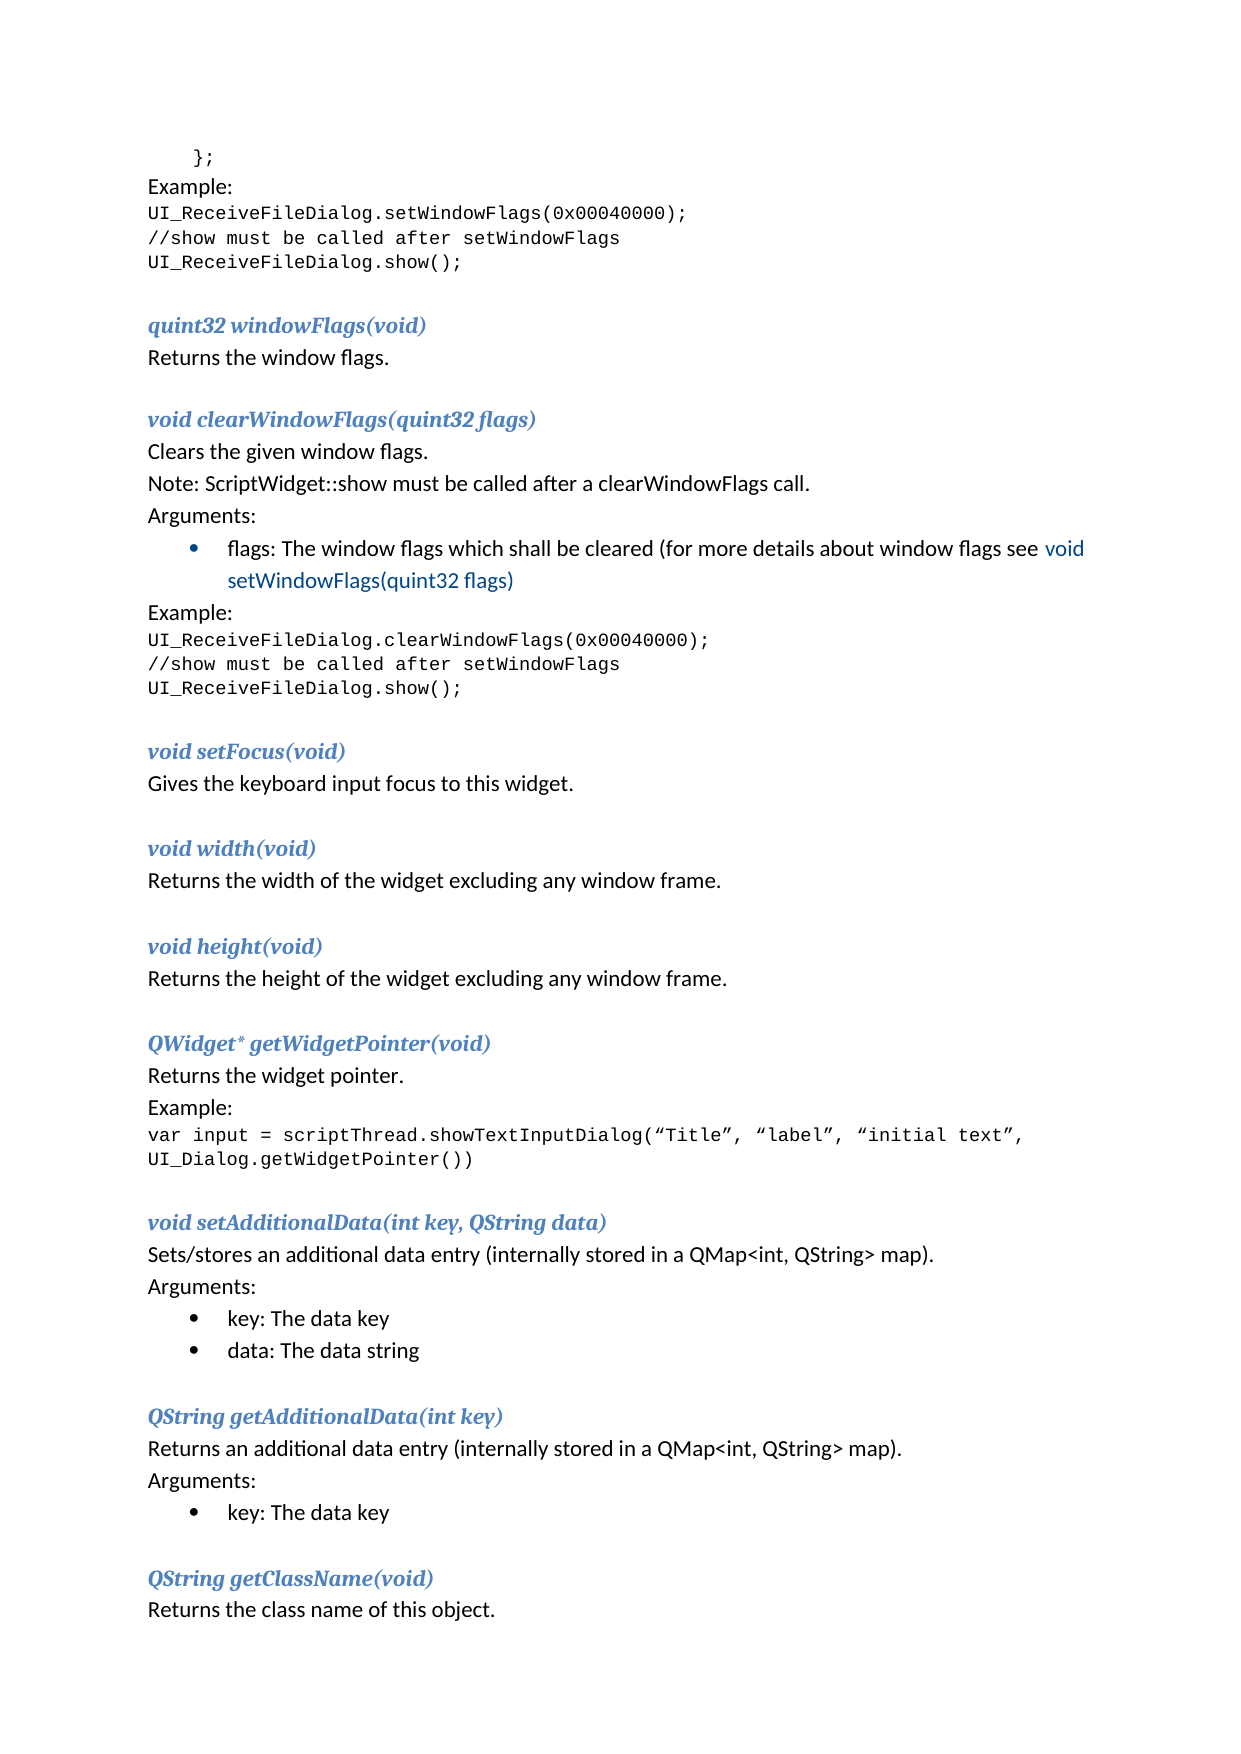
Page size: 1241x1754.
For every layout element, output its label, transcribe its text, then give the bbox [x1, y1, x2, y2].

subtitle void clearWindowFlags(quint32 flags) [148, 407, 1093, 433]
text Sets/stores an additional data entry (internally stored in a QMap<int, QString> map). [148, 1240, 1093, 1268]
list key: The data key [190, 1498, 1093, 1526]
text Arguments: [148, 1466, 1093, 1494]
text Clears the given window flags. [148, 437, 1093, 465]
subtitle void setAdditionalData(int key, QString data) [148, 1209, 1093, 1236]
subtitle void setFocus(void) [148, 738, 1093, 765]
text }; [148, 148, 1093, 169]
text UI_ReceiveFileDialog.show(); [148, 679, 1093, 700]
list key: The data key [190, 1304, 1093, 1332]
list data: The data string [190, 1336, 1093, 1364]
subtitle quint32 windowFlags(void) [148, 312, 1093, 339]
text //show must be called after setWindowFlags [148, 655, 1093, 676]
text Returns the window flags. [148, 343, 1093, 371]
subtitle QString getClassName(void) [148, 1565, 1093, 1592]
text UI_ReceiveFileDialog.clearWindowFlags(0x00040000); [148, 630, 1093, 652]
text Gives the keyboard input focus to this widget. [148, 769, 1093, 797]
text Arguments: [148, 502, 1093, 529]
text UI_ReceiveFileDialog.show(); [148, 253, 1093, 274]
text //show must be called after setWindowFlags [148, 228, 1093, 250]
text UI_ReceiveFileDialog.setWindowFlags(0x00040000); [148, 204, 1093, 225]
text Returns the height of the widget excluding any window frame. [148, 964, 1093, 992]
text Note: ScriptWidget::show must be called after a clearWindowFlags call. [148, 469, 1093, 497]
text Returns an additional data entry (internally stored in a QMap<int, QString> map). [148, 1434, 1093, 1462]
text Example: [148, 1093, 1093, 1121]
text Returns the width of the widget excluding any window frame. [148, 866, 1093, 894]
list flags: The window flags which shall be cleared (for more details about window flags see void setWindowFlags(quint32 flags) [190, 534, 1093, 594]
text Example: [148, 172, 1093, 200]
text Example: [148, 598, 1093, 626]
subtitle void height(void) [148, 933, 1093, 960]
text Returns the widget pointer. [148, 1061, 1093, 1089]
text Arguments: [148, 1272, 1093, 1300]
text var input = scriptThread.showTextInputDialog(“Title”, “label”, “initial text”, UI_Dialog.getWidgetPointer()) [148, 1126, 1093, 1171]
subtitle void width(void) [148, 836, 1093, 862]
subtitle QString getAdditionalData(int key) [148, 1403, 1093, 1430]
subtitle QWidget* getWidgetPointer(void) [148, 1031, 1093, 1057]
text Returns the class name of this object. [148, 1596, 1093, 1624]
